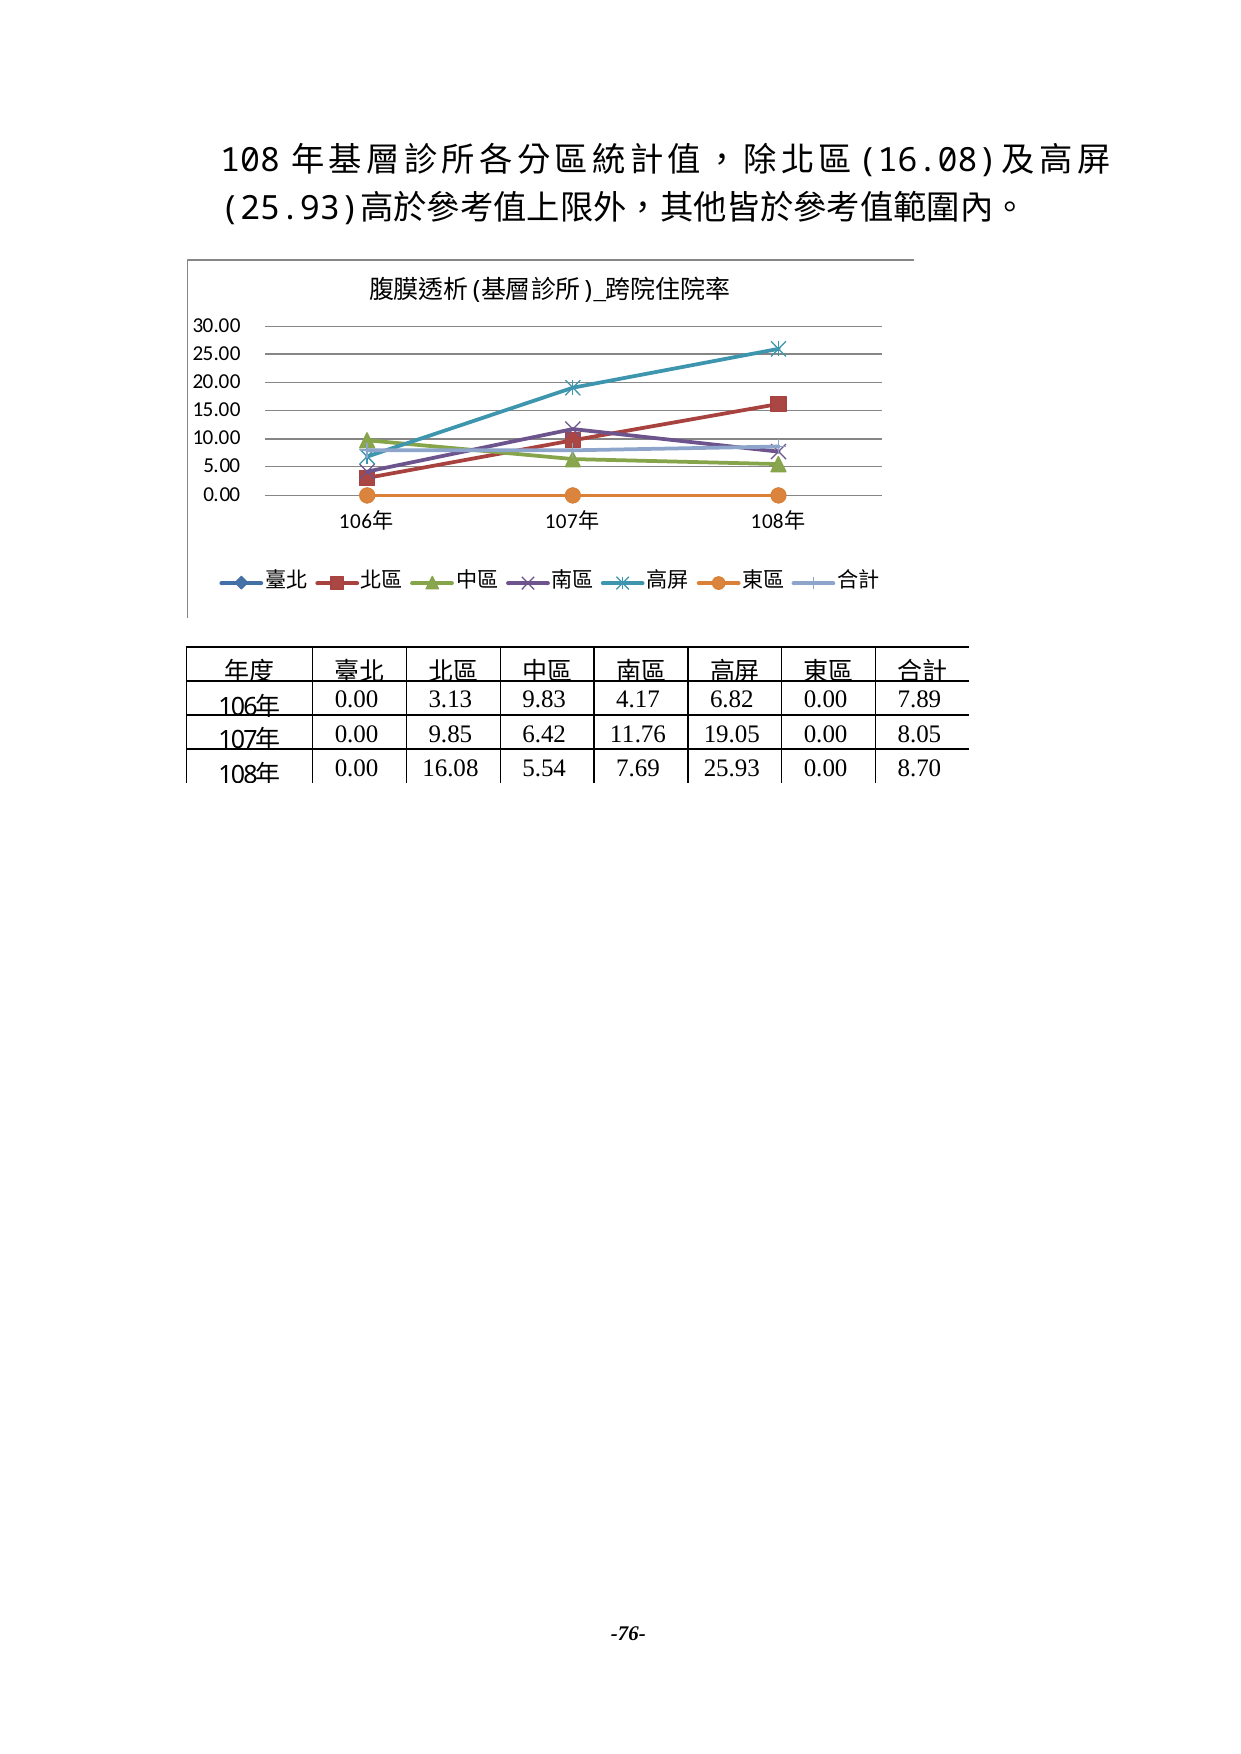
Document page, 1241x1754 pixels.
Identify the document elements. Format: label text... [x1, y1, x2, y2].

text 108年基層診所各分區統計值，除北區(16.08)及高屏(25.93)高於參考值上限外，其他皆於參考值範圍內。 [220, 132, 1111, 229]
